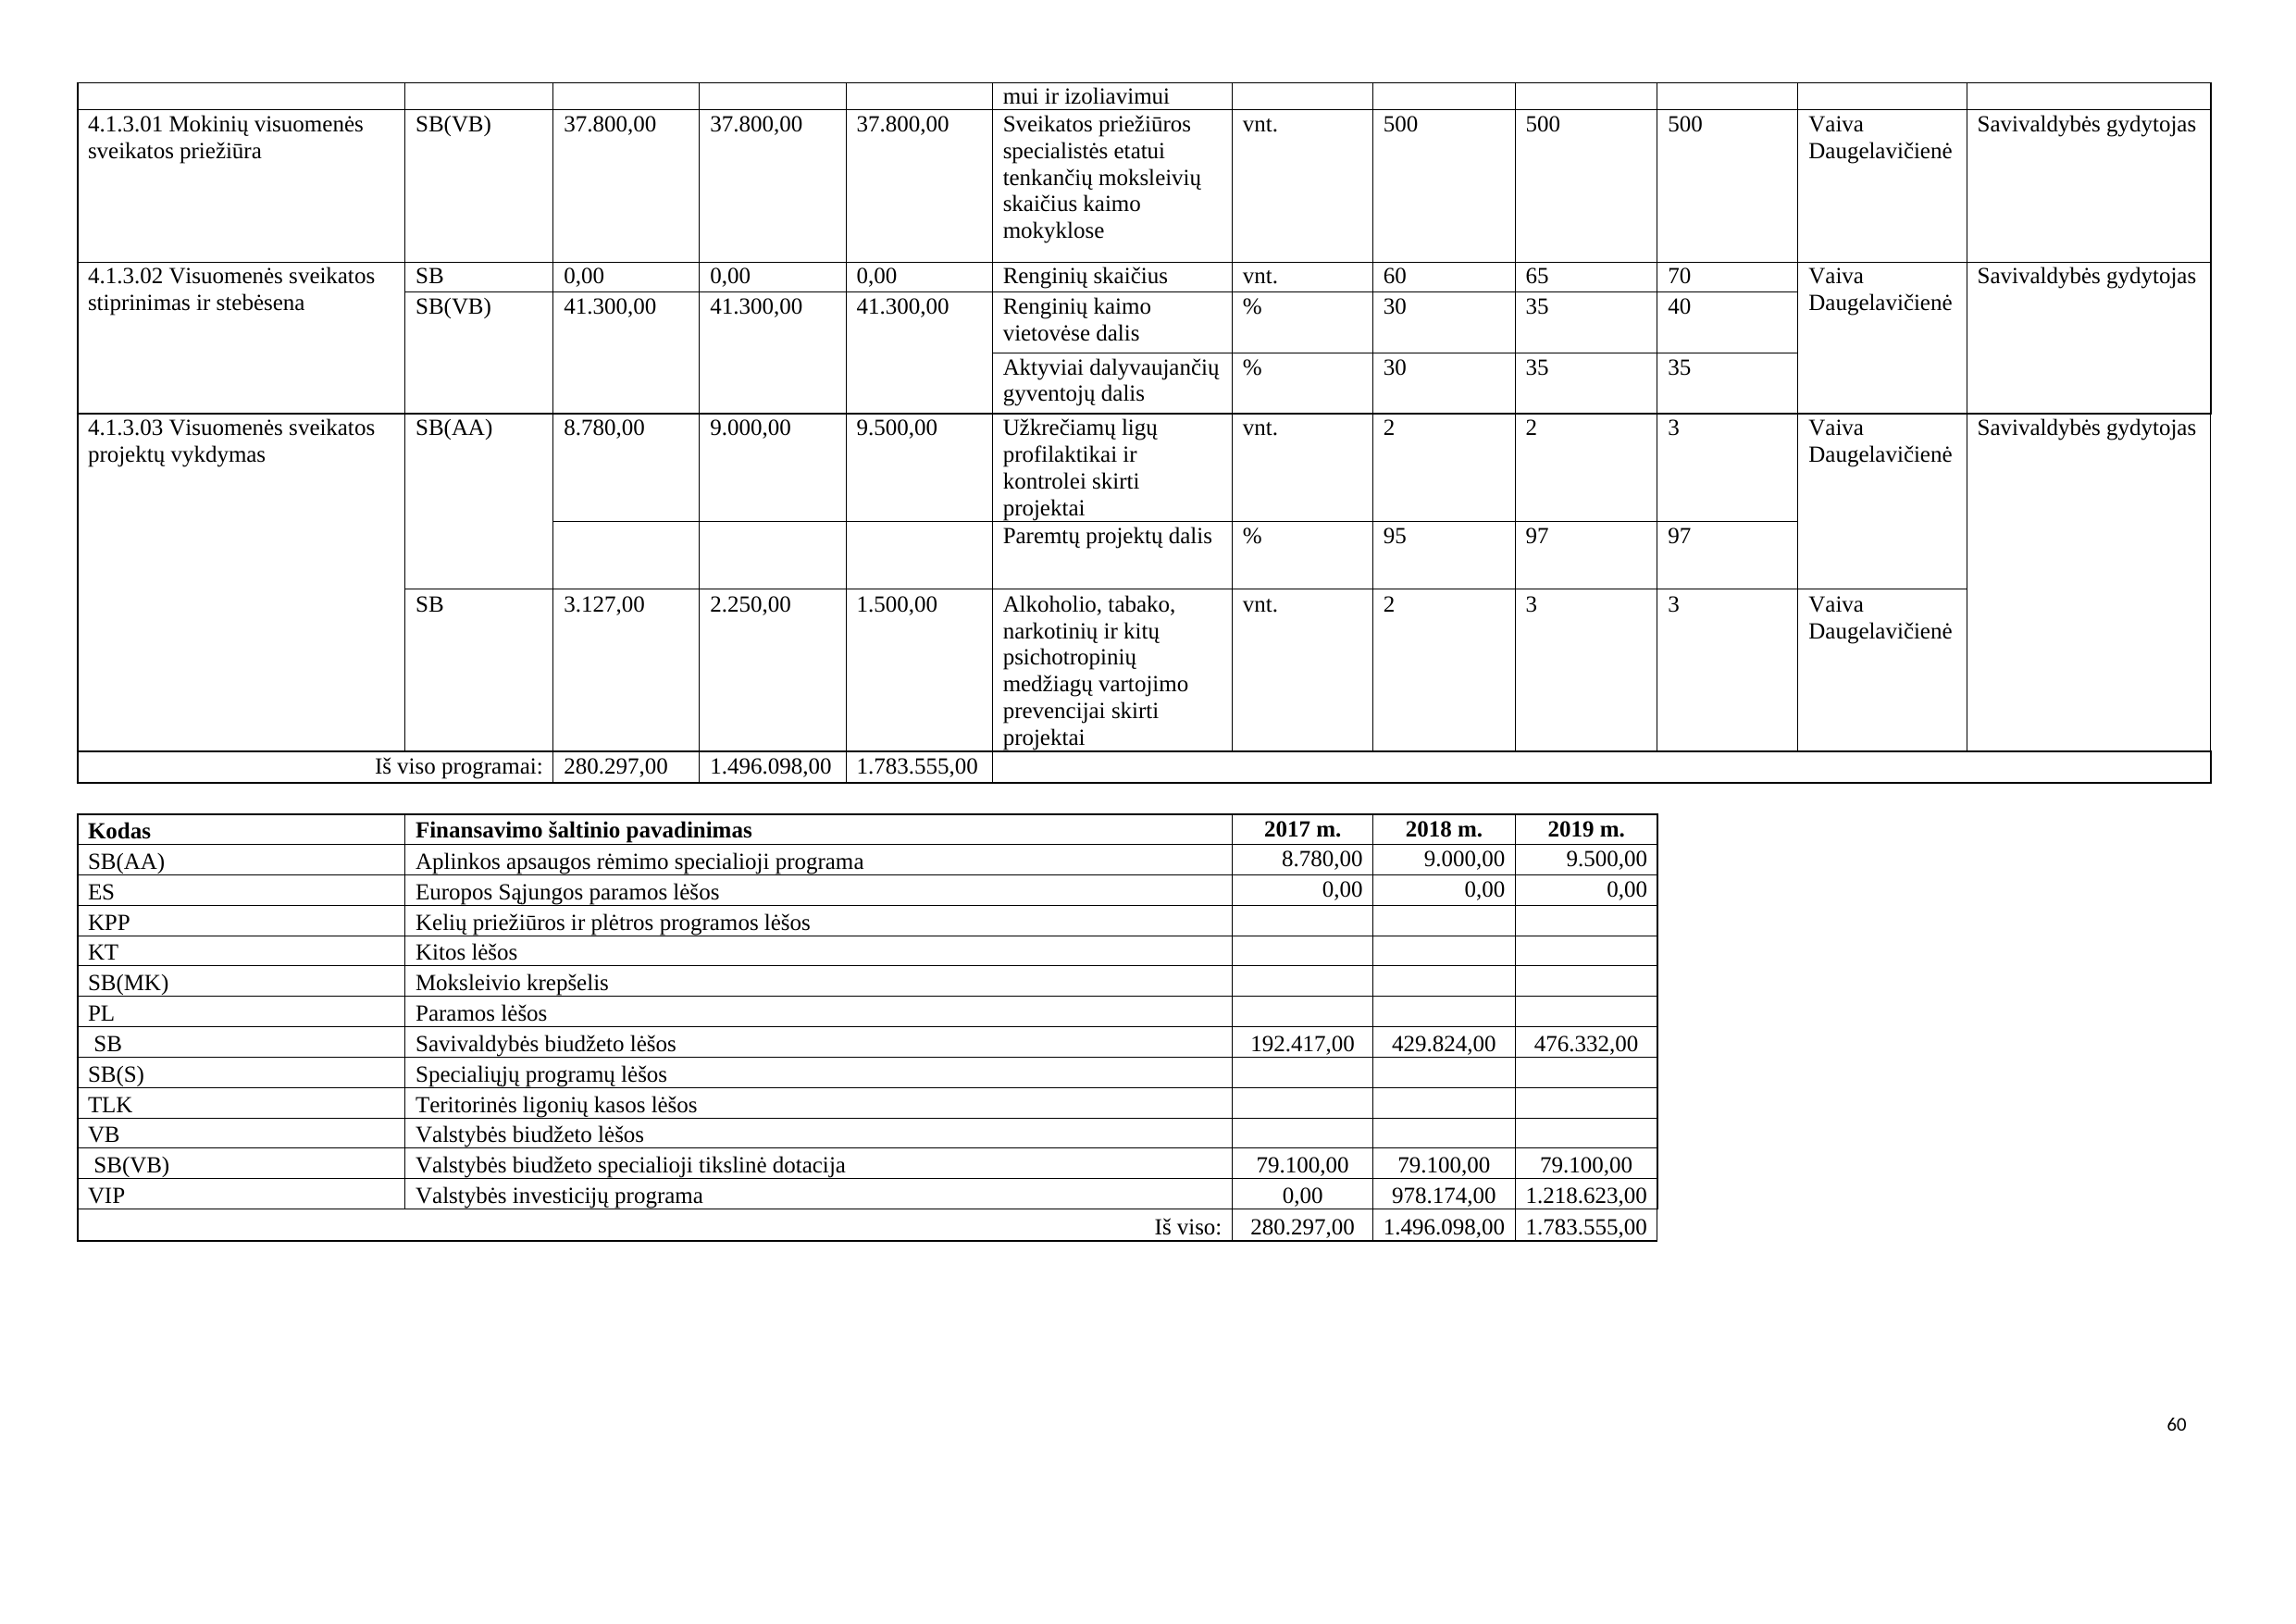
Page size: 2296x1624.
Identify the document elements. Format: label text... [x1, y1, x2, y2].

table_cell SB [405, 263, 552, 291]
table_cell 40 [1657, 292, 1797, 353]
table_cell Vaiva Daugelavičienė [1798, 263, 1967, 413]
table_cell [1658, 813, 1798, 844]
table_cell 2 [1373, 589, 1515, 750]
table_cell Renginių skaičius [993, 263, 1232, 291]
table_cell 0,00 [553, 263, 699, 291]
table_cell 3 [1516, 589, 1657, 750]
table_cell [1798, 1178, 1967, 1209]
table_cell [1516, 966, 1657, 996]
table_cell 37.800,00 [700, 110, 846, 261]
table_cell 0,00 [700, 263, 846, 291]
table_cell Teritorinės ligonių kasos lėšos [405, 1088, 1232, 1117]
table_cell 2019 m. [1516, 815, 1657, 844]
table_cell [1657, 1209, 1798, 1240]
table_cell [846, 784, 992, 813]
table_cell 41.300,00 [553, 292, 699, 413]
table_cell 429.824,00 [1373, 1027, 1515, 1057]
table_cell [1658, 1178, 1798, 1209]
table_cell [1373, 1058, 1515, 1086]
table_cell 192.417,00 [1233, 1027, 1372, 1057]
table_cell 37.800,00 [847, 110, 992, 261]
table_cell Moksleivio krepšelis [405, 966, 1232, 996]
table_cell SB(S) [79, 1058, 404, 1086]
table_cell 2.250,00 [700, 589, 846, 750]
table_cell KPP [79, 906, 404, 936]
table_cell 476.332,00 [1516, 1027, 1657, 1057]
table_cell [1233, 906, 1372, 936]
table_cell % [1233, 292, 1372, 353]
table_cell Sveikatos priežiūros specialistės etatui tenkančių moksleivių skaičius kaimo mokyklose [993, 110, 1232, 261]
table_cell Vaiva Daugelavičienė [1798, 110, 1967, 261]
table_cell 97 [1657, 522, 1797, 589]
table_cell Aplinkos apsaugos rėmimo specialioji programa [405, 845, 1232, 874]
table_cell [700, 784, 846, 813]
table_cell 1.496.098,00 [1373, 1209, 1515, 1240]
table_cell [1658, 1147, 1798, 1178]
table_cell [1967, 813, 2210, 844]
table_cell vnt. [1233, 589, 1372, 750]
table_cell [1967, 905, 2210, 936]
table_cell [1373, 966, 1515, 996]
table_cell 500 [1657, 110, 1797, 261]
table_cell 37.800,00 [553, 110, 699, 261]
table_cell [1233, 83, 1372, 109]
table_cell 79.100,00 [1516, 1148, 1657, 1178]
table_cell [1658, 996, 1798, 1026]
table_cell 2017 m. [1233, 815, 1372, 844]
table_cell SB [79, 1027, 404, 1057]
table_cell Kodas [79, 815, 404, 844]
table_cell Savivaldybės biudžeto lėšos [405, 1027, 1232, 1057]
table_cell Savivaldybės gydytojas [1967, 263, 2210, 413]
table_cell [78, 784, 405, 813]
table_cell [1658, 874, 1798, 905]
table_cell [700, 83, 846, 109]
table_cell 280.297,00 [553, 752, 699, 782]
table_cell KT [79, 936, 404, 965]
table_cell [1967, 1087, 2210, 1117]
table_cell [1516, 1119, 1657, 1147]
table_cell vnt. [1233, 263, 1372, 291]
table_cell Vaiva Daugelavičienė [1798, 589, 1967, 750]
table_cell [1798, 936, 1967, 965]
table_cell Kitos lėšos [405, 936, 1232, 965]
table_cell [1233, 997, 1372, 1026]
table_cell 79.100,00 [1233, 1148, 1372, 1178]
table_cell [1658, 844, 1798, 874]
table_cell % [1233, 522, 1372, 589]
table_cell [1798, 1026, 1967, 1057]
table_cell [1516, 936, 1657, 965]
table_cell [1798, 813, 1967, 844]
table_cell SB(VB) [79, 1148, 404, 1178]
table_cell 978.174,00 [1373, 1179, 1515, 1209]
table_cell 8.780,00 [553, 415, 699, 520]
table_cell 30 [1373, 353, 1515, 413]
table_cell SB [405, 589, 552, 750]
table_cell [1516, 1088, 1657, 1117]
table_cell [1798, 905, 1967, 936]
table_cell 35 [1516, 353, 1657, 413]
table_cell [1658, 1087, 1798, 1117]
table_cell [1798, 874, 1967, 905]
table_cell [79, 83, 404, 109]
table_cell [1658, 936, 1798, 965]
table_cell [1515, 784, 1657, 813]
table_cell [1657, 784, 1798, 813]
table_cell PL [79, 997, 404, 1026]
table_cell [1798, 1057, 1967, 1086]
table_cell [1967, 1057, 2210, 1086]
table_cell [1967, 1118, 2210, 1147]
table_cell 0,00 [1373, 875, 1515, 905]
table_cell [1798, 784, 1967, 813]
table_cell [1967, 1178, 2210, 1209]
table_cell 35 [1516, 292, 1657, 353]
table_cell [847, 83, 992, 109]
table_cell 30 [1373, 292, 1515, 353]
table_cell [1373, 1119, 1515, 1147]
table_cell [1967, 936, 2210, 965]
table_cell [1798, 1087, 1967, 1117]
table_cell Valstybės biudžeto lėšos [405, 1119, 1232, 1147]
table_cell SB(VB) [405, 292, 552, 413]
table_cell VB [79, 1119, 404, 1147]
table_cell [1967, 1026, 2210, 1057]
table_cell [1233, 1058, 1372, 1086]
table_cell [1516, 997, 1657, 1026]
table_cell [553, 83, 699, 109]
table_cell [1967, 874, 2210, 905]
table_cell [1798, 965, 1967, 996]
table_cell Valstybės investicijų programa [405, 1179, 1232, 1209]
table_cell 41.300,00 [847, 292, 992, 413]
table_cell 0,00 [1233, 875, 1372, 905]
table_cell vnt. [1233, 110, 1372, 261]
table_cell Užkrečiamų ligų profilaktikai ir kontrolei skirti projektai [993, 415, 1232, 520]
table_cell Europos Sąjungos paramos lėšos [405, 875, 1232, 905]
table_cell [1233, 1119, 1372, 1147]
table_cell [553, 784, 700, 813]
table_cell 1.496.098,00 [700, 752, 846, 782]
table_cell [1658, 965, 1798, 996]
table_cell [1373, 997, 1515, 1026]
table_cell 2 [1516, 415, 1657, 520]
table_cell 0,00 [1233, 1179, 1372, 1209]
table_cell 0,00 [847, 263, 992, 291]
table_cell [1658, 1118, 1798, 1147]
table_cell [1657, 83, 1797, 109]
table_cell [1372, 784, 1515, 813]
table_cell 2018 m. [1373, 815, 1515, 844]
table_cell 70 [1657, 263, 1797, 291]
table_cell mui ir izoliavimui [993, 83, 1232, 109]
table_cell [1658, 1026, 1798, 1057]
table_cell 79.100,00 [1373, 1148, 1515, 1178]
table_cell [1967, 83, 2210, 109]
table_cell [1798, 996, 1967, 1026]
table_cell [993, 752, 2210, 782]
table_cell VIP [79, 1179, 404, 1209]
table_cell Kelių priežiūros ir plėtros programos lėšos [405, 906, 1232, 936]
table_cell [1967, 1209, 2210, 1240]
table_cell [1967, 1147, 2210, 1178]
table_cell [1516, 83, 1657, 109]
table_cell SB(VB) [405, 110, 552, 261]
table_cell [1516, 906, 1657, 936]
table_cell [1232, 784, 1372, 813]
table_cell 1.783.555,00 [1516, 1209, 1657, 1240]
table_cell 3 [1657, 589, 1797, 750]
table_cell [1373, 936, 1515, 965]
table_cell [1373, 83, 1515, 109]
table_cell 35 [1657, 353, 1797, 413]
table_cell 95 [1373, 522, 1515, 589]
table_cell Vaiva Daugelavičienė [1798, 415, 1967, 589]
table_cell [1798, 1118, 1967, 1147]
table_cell Finansavimo šaltinio pavadinimas [405, 815, 1232, 844]
table_cell SB(MK) [79, 966, 404, 996]
table_cell [1967, 965, 2210, 996]
table_cell [1233, 936, 1372, 965]
table_cell 41.300,00 [700, 292, 846, 413]
table_cell [992, 784, 1232, 813]
table_cell 65 [1516, 263, 1657, 291]
table_cell 1.500,00 [847, 589, 992, 750]
table_cell 3.127,00 [553, 589, 699, 750]
table_cell 0,00 [1516, 875, 1657, 905]
table_cell Aktyviai dalyvaujančių gyventojų dalis [993, 353, 1232, 413]
table_cell TLK [79, 1088, 404, 1117]
table_cell Savivaldybės gydytojas [1967, 415, 2210, 750]
table_cell Specialiųjų programų lėšos [405, 1058, 1232, 1086]
table_cell 3 [1657, 415, 1797, 520]
table_cell Savivaldybės gydytojas [1967, 110, 2210, 261]
table_cell 9.000,00 [1373, 845, 1515, 874]
table_cell 4.1.3.02 Visuomenės sveikatos stiprinimas ir stebėsena [79, 263, 404, 413]
table_cell [1373, 906, 1515, 936]
table_cell 1.218.623,00 [1516, 1179, 1657, 1209]
table_cell [1373, 1088, 1515, 1117]
table_cell Renginių kaimo vietovėse dalis [993, 292, 1232, 353]
table_cell % [1233, 353, 1372, 413]
table_cell 500 [1516, 110, 1657, 261]
table_cell 4.1.3.01 Mokinių visuomenės sveikatos priežiūra [79, 110, 404, 261]
table_cell ES [79, 875, 404, 905]
table_cell 500 [1373, 110, 1515, 261]
table_cell [1233, 1088, 1372, 1117]
table_cell 4.1.3.03 Visuomenės sveikatos projektų vykdymas [79, 415, 404, 750]
table_cell 8.780,00 [1233, 845, 1372, 874]
table_cell [1798, 83, 1967, 109]
table_cell Iš viso: [79, 1209, 1232, 1240]
table_cell 1.783.555,00 [847, 752, 992, 782]
table_cell [405, 784, 553, 813]
table_cell [553, 522, 699, 589]
table_cell [405, 83, 552, 109]
table_cell Paremtų projektų dalis [993, 522, 1232, 589]
table_cell 2 [1373, 415, 1515, 520]
table_cell 9.500,00 [1516, 845, 1657, 874]
table_cell [1967, 844, 2210, 874]
table_cell [1516, 1058, 1657, 1086]
table_cell Iš viso programai: [79, 752, 552, 782]
table_cell vnt. [1233, 415, 1372, 520]
table_cell 280.297,00 [1233, 1209, 1372, 1240]
table_cell 9.500,00 [847, 415, 992, 520]
table_cell SB(AA) [79, 845, 404, 874]
table_cell [847, 522, 992, 589]
table_cell 9.000,00 [700, 415, 846, 520]
table_cell [1967, 784, 2210, 813]
table_cell [1233, 966, 1372, 996]
table_cell Alkoholio, tabako, narkotinių ir kitų psichotropinių medžiagų vartojimo prevencijai skirti projektai [993, 589, 1232, 750]
table_cell SB(AA) [405, 415, 552, 589]
table_cell [1798, 1147, 1967, 1178]
table_cell [700, 522, 846, 589]
table_cell 60 [1373, 263, 1515, 291]
table_cell [1798, 844, 1967, 874]
table_cell Paramos lėšos [405, 997, 1232, 1026]
table_cell 97 [1516, 522, 1657, 589]
table_cell [1658, 905, 1798, 936]
table_cell Valstybės biudžeto specialioji tikslinė dotacija [405, 1148, 1232, 1178]
table_cell [1658, 1057, 1798, 1086]
table_cell [1798, 1209, 1967, 1240]
table_cell [1967, 996, 2210, 1026]
